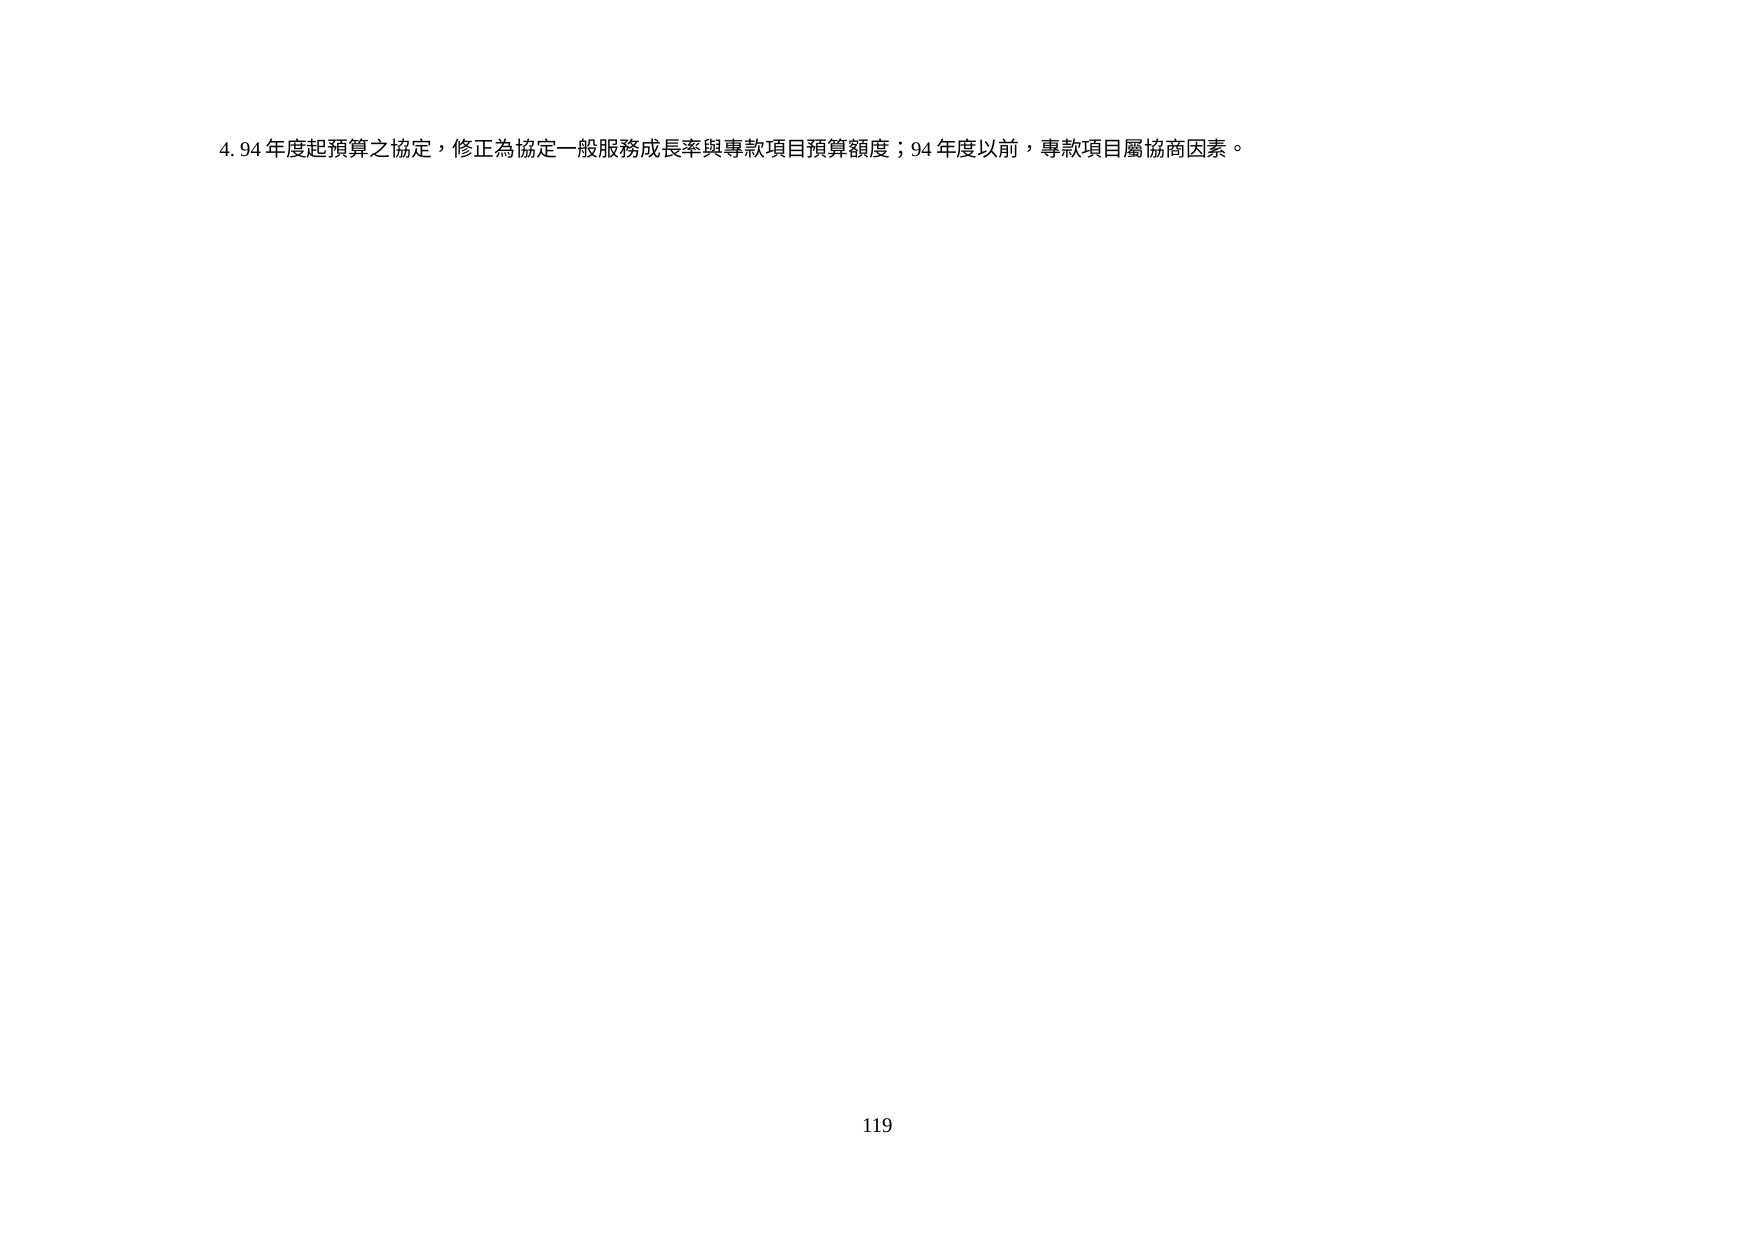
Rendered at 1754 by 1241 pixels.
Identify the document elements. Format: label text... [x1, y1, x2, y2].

text 4. 94年度起預算之協定，修正為協定一般服務成長率與專款項目預算額度；94年度以前，專款項目屬協商因素。 [219, 128, 1548, 166]
